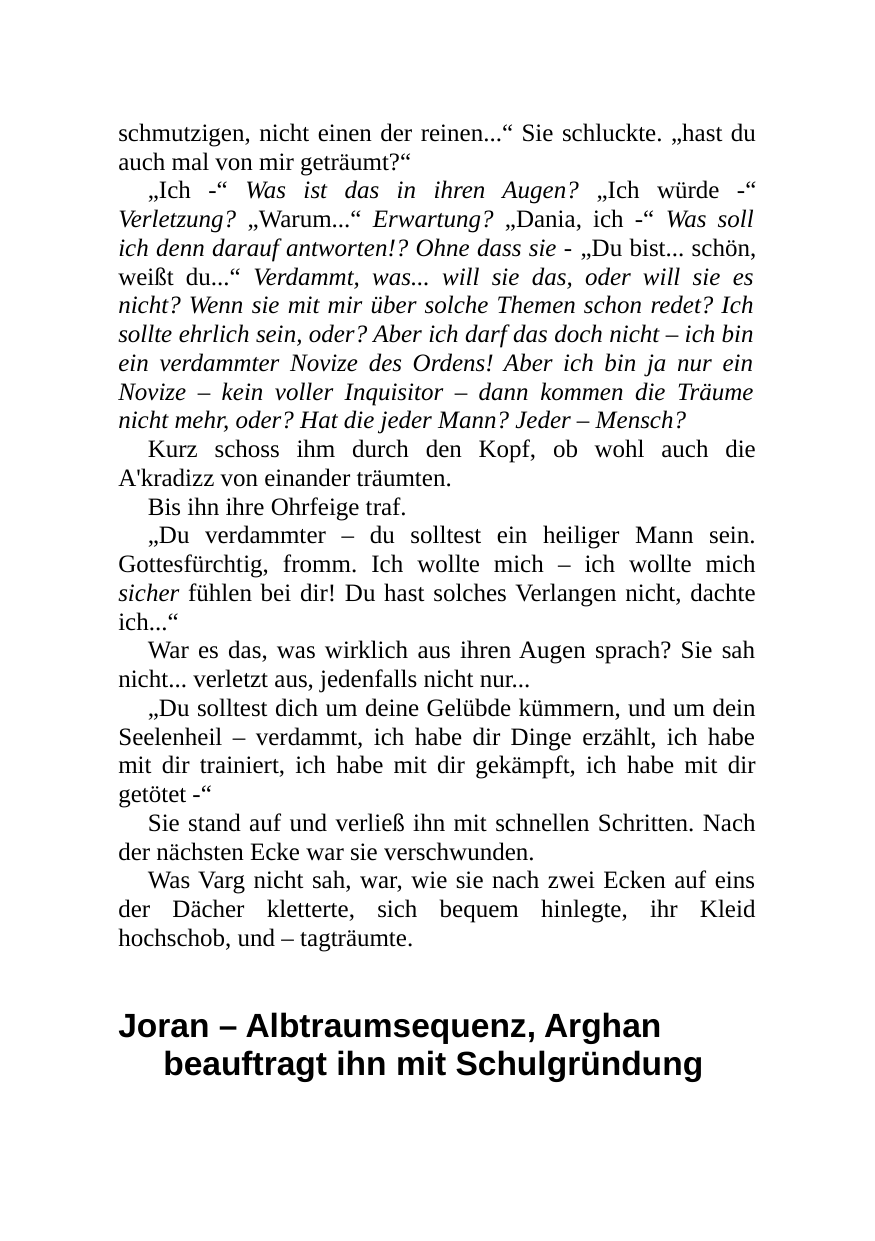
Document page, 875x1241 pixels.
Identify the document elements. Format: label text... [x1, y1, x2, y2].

text „Du solltest dich um deine Gelübde kümmern, und um dein Seelenheil – verdammt, ich habe dir Dinge erzählt, ich habe mit dir trainiert, ich habe mit dir gekämpft, ich habe mit dir getötet -“ [118, 693, 756, 808]
text War es das, was wirklich aus ihren Augen sprach? Sie sah nicht... verletzt aus, jedenfalls nicht nur... [118, 636, 756, 693]
text Kurz schoss ihm durch den Kopf, ob wohl auch die A'kradizz von einander träumten. [118, 434, 756, 492]
text „Ich -“ Was ist das in ihren Augen? „Ich würde -“ Verletzung? „Warum...“ Erwartung? „Dania, ich -“ Was soll ich denn darauf antworten!? Ohne dass sie - „Du bist... schön, weißt du...“ Verdammt, was... will sie das, oder will sie es nicht? Wenn sie mit mir über solche Themen schon redet? Ich sollte ehrlich sein, oder? Aber ich darf das doch nicht – ich bin ein verdammter Novize des Ordens! Aber ich bin ja nur ein Novize – kein voller Inquisitor – dann kommen die Träume nicht mehr, oder? Hat die jeder Mann? Jeder – Mensch? [118, 176, 756, 434]
text Bis ihn ihre Ohrfeige traf. [118, 492, 756, 521]
text schmutzigen, nicht einen der reinen...“ Sie schluckte. „hast du auch mal von mir geträumt?“ [118, 118, 756, 176]
subtitle Joran – Albtraumsequenz, Arghan beauftragt ihn mit Schulgründung [118, 1006, 756, 1083]
text Was Varg nicht sah, war, wie sie nach zwei Ecken auf eins der Dächer kletterte, sich bequem hinlegte, ihr Kleid hochschob, und – tagträumte. [118, 866, 756, 952]
text Sie stand auf und verließ ihn mit schnellen Schritten. Nach der nächsten Ecke war sie verschwunden. [118, 808, 756, 866]
text „Du verdammter – du solltest ein heiliger Mann sein. Gottesfürchtig, fromm. Ich wollte mich – ich wollte mich sicher fühlen bei dir! Du hast solches Verlangen nicht, dachte ich...“ [118, 521, 756, 636]
